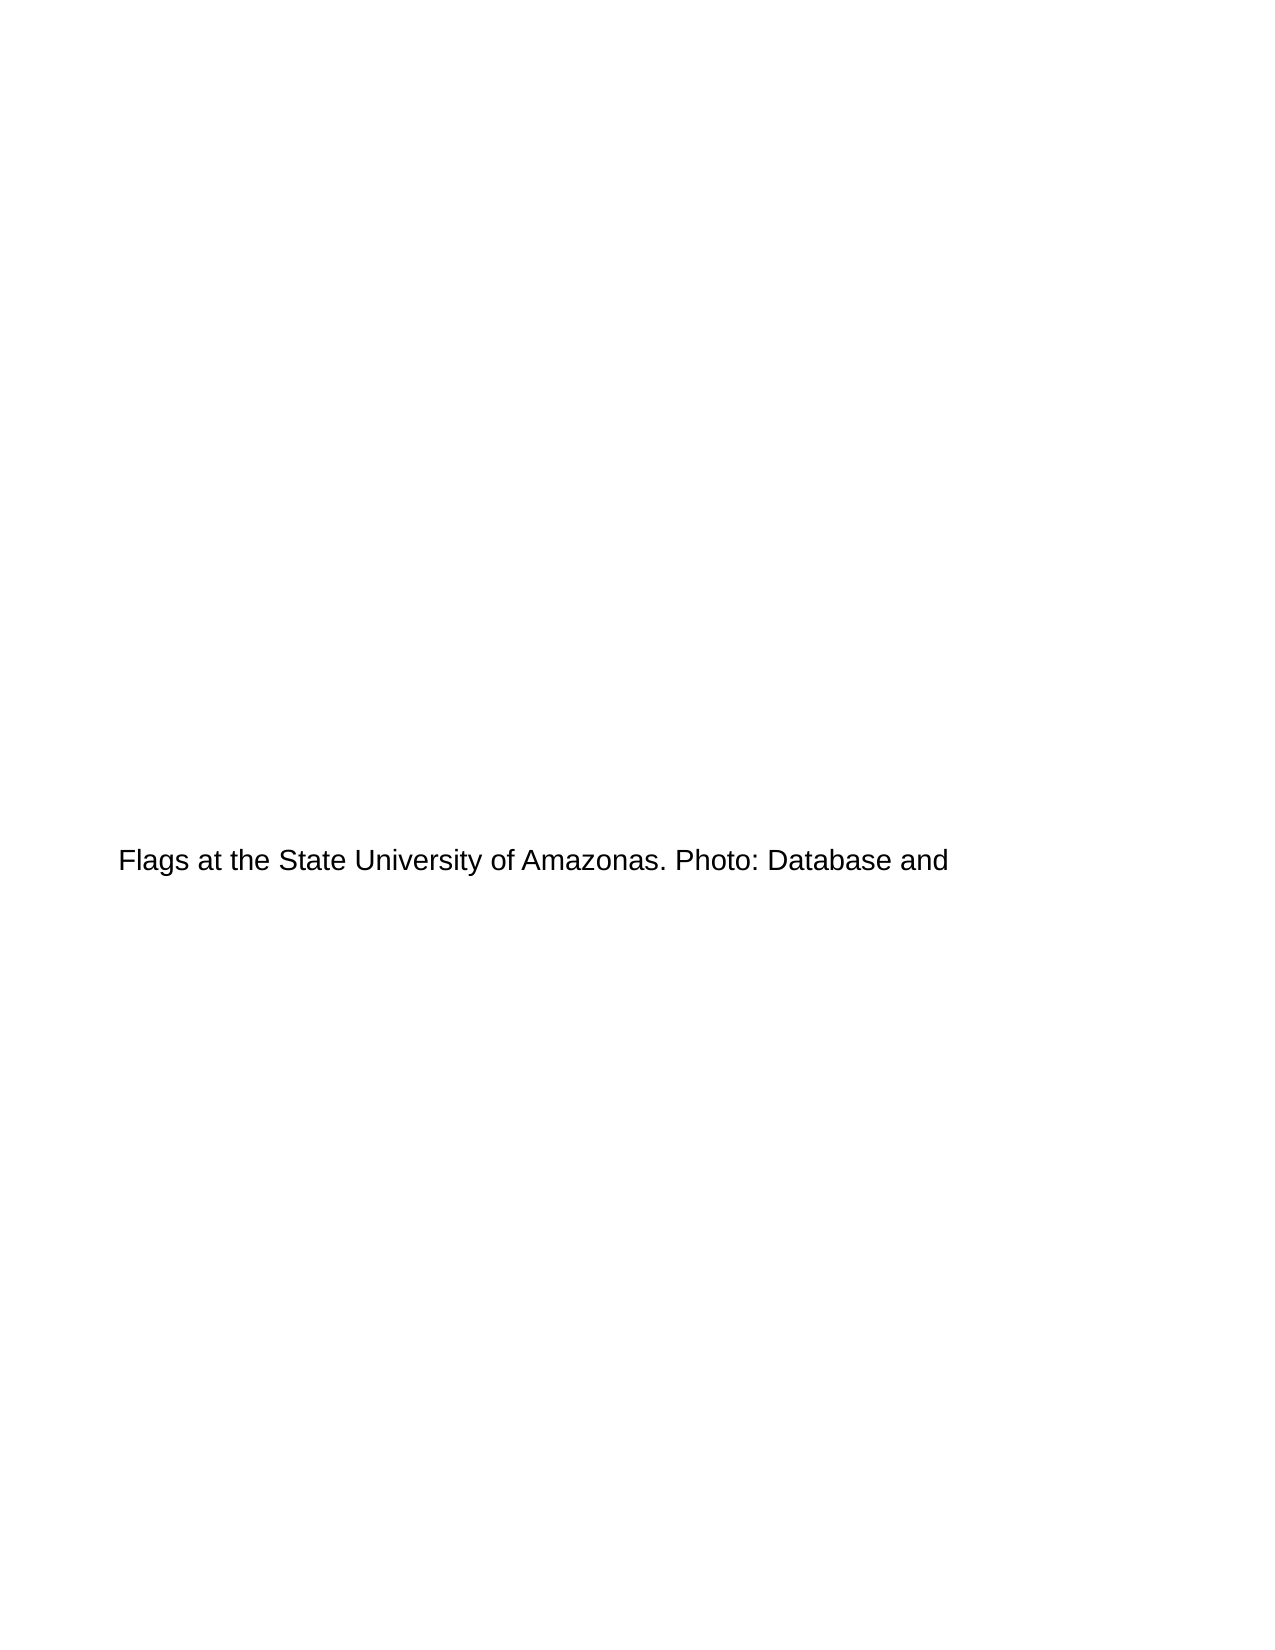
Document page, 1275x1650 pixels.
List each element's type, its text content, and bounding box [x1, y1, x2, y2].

text Flags at the State University of Amazonas. Photo: Database and [118, 118, 1157, 876]
